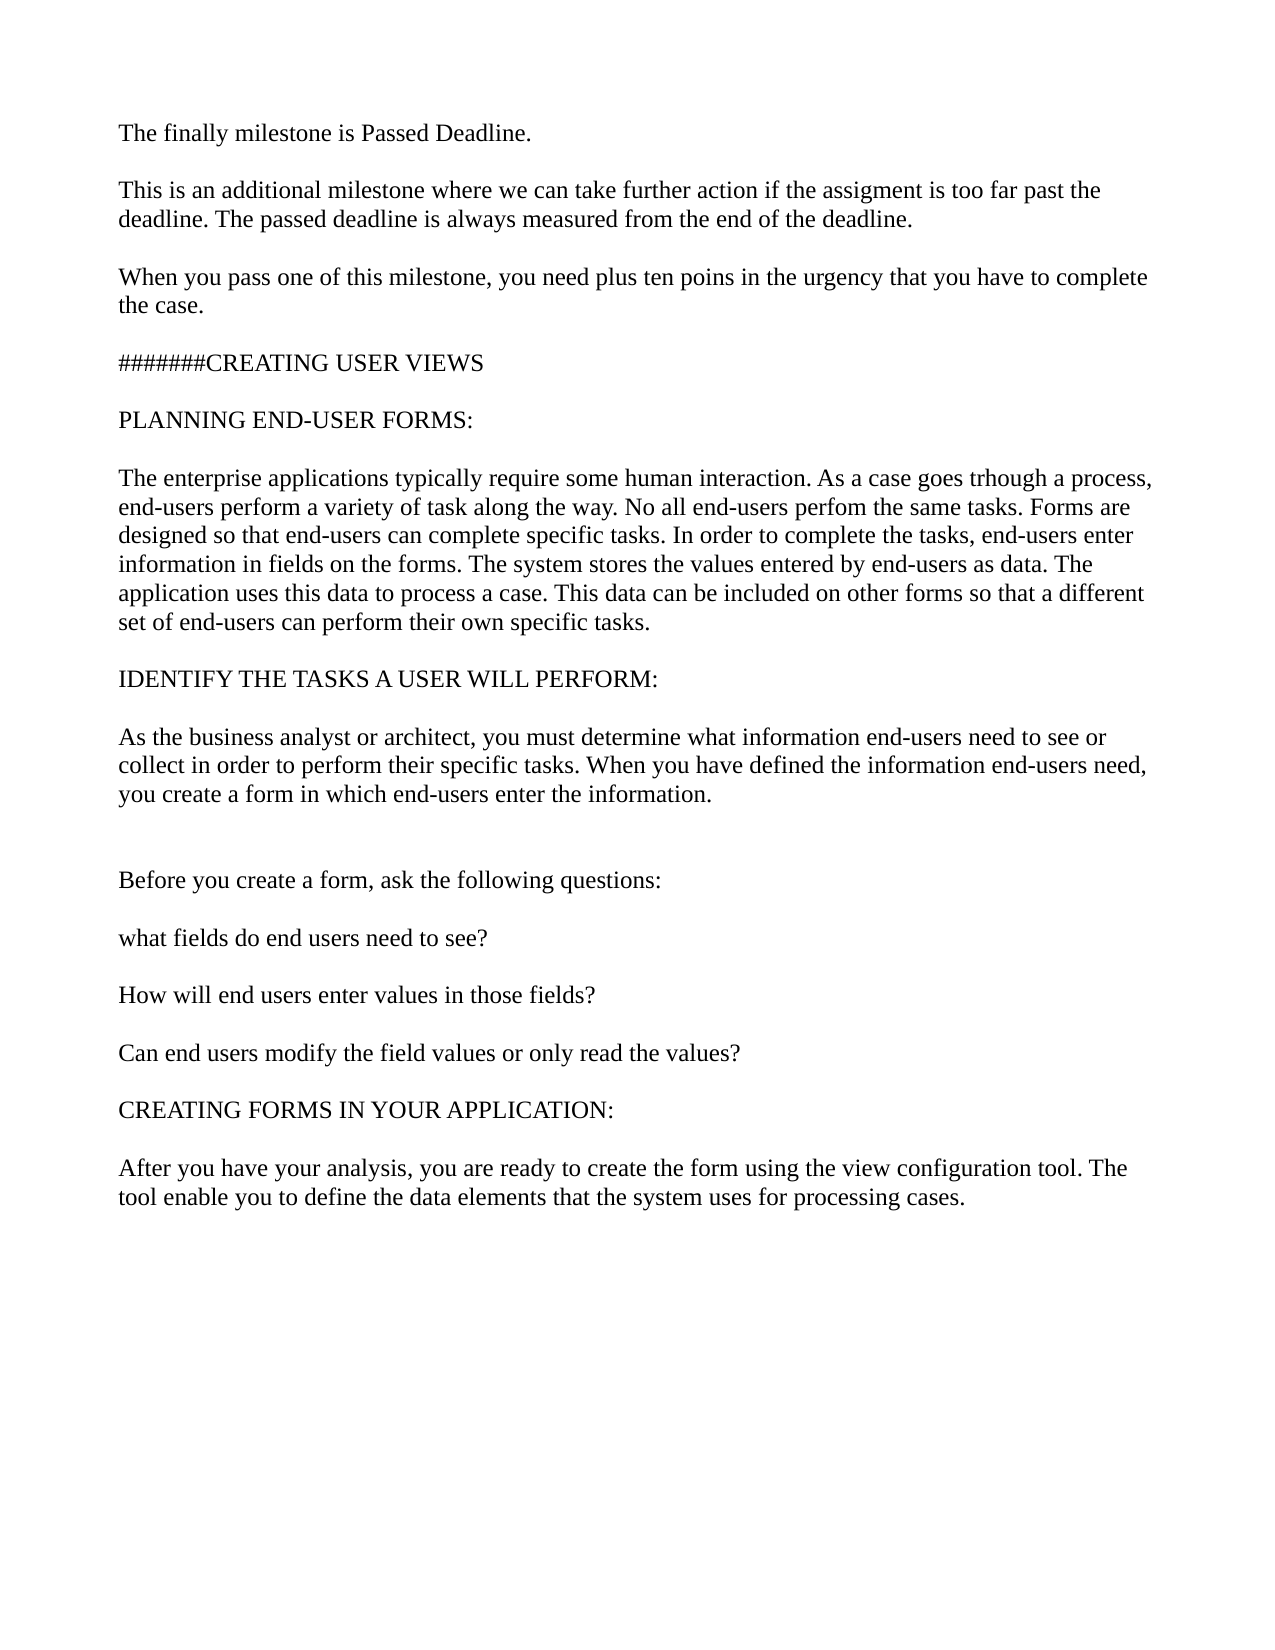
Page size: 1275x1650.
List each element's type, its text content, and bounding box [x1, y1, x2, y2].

text IDENTIFY THE TASKS A USER WILL PERFORM: [118, 664, 1157, 693]
text Can end users modify the field values or only read the values? [118, 1038, 1157, 1067]
text How will end users enter values in those fields? [118, 981, 1157, 1009]
text CREATING FORMS IN YOUR APPLICATION: [118, 1096, 1157, 1124]
text After you have your analysis, you are ready to create the form using the view configuration tool. The tool enable you to define the data elements that the system uses for processing cases. [118, 1153, 1157, 1211]
text When you pass one of this milestone, you need plus ten poins in the urgency that you have to complete the case. [118, 262, 1157, 319]
text #######CREATING USER VIEWS [118, 348, 1157, 377]
text what fields do end users need to see? [118, 923, 1157, 952]
text As the business analyst or architect, you must determine what information end-users need to see or collect in order to perform their specific tasks. When you have defined the information end-users need, you create a form in which end-users enter the information. [118, 722, 1157, 808]
text The enterprise applications typically require some human interaction. As a case goes trhough a process, end-users perform a variety of task along the way. No all end-users perfom the same tasks. Forms are designed so that end-users can complete specific tasks. In order to complete the tasks, end-users enter information in fields on the forms. The system stores the values entered by end-users as data. The application uses this data to process a case. This data can be included on other forms so that a different set of end-users can perform their own specific tasks. [118, 463, 1157, 636]
text PLANNING END-USER FORMS: [118, 406, 1157, 434]
text This is an additional milestone where we can take further action if the assigment is too far past the deadline. The passed deadline is always measured from the end of the deadline. [118, 176, 1157, 233]
text Before you create a form, ask the following questions: [118, 866, 1157, 894]
text The finally milestone is Passed Deadline. [118, 118, 1157, 147]
